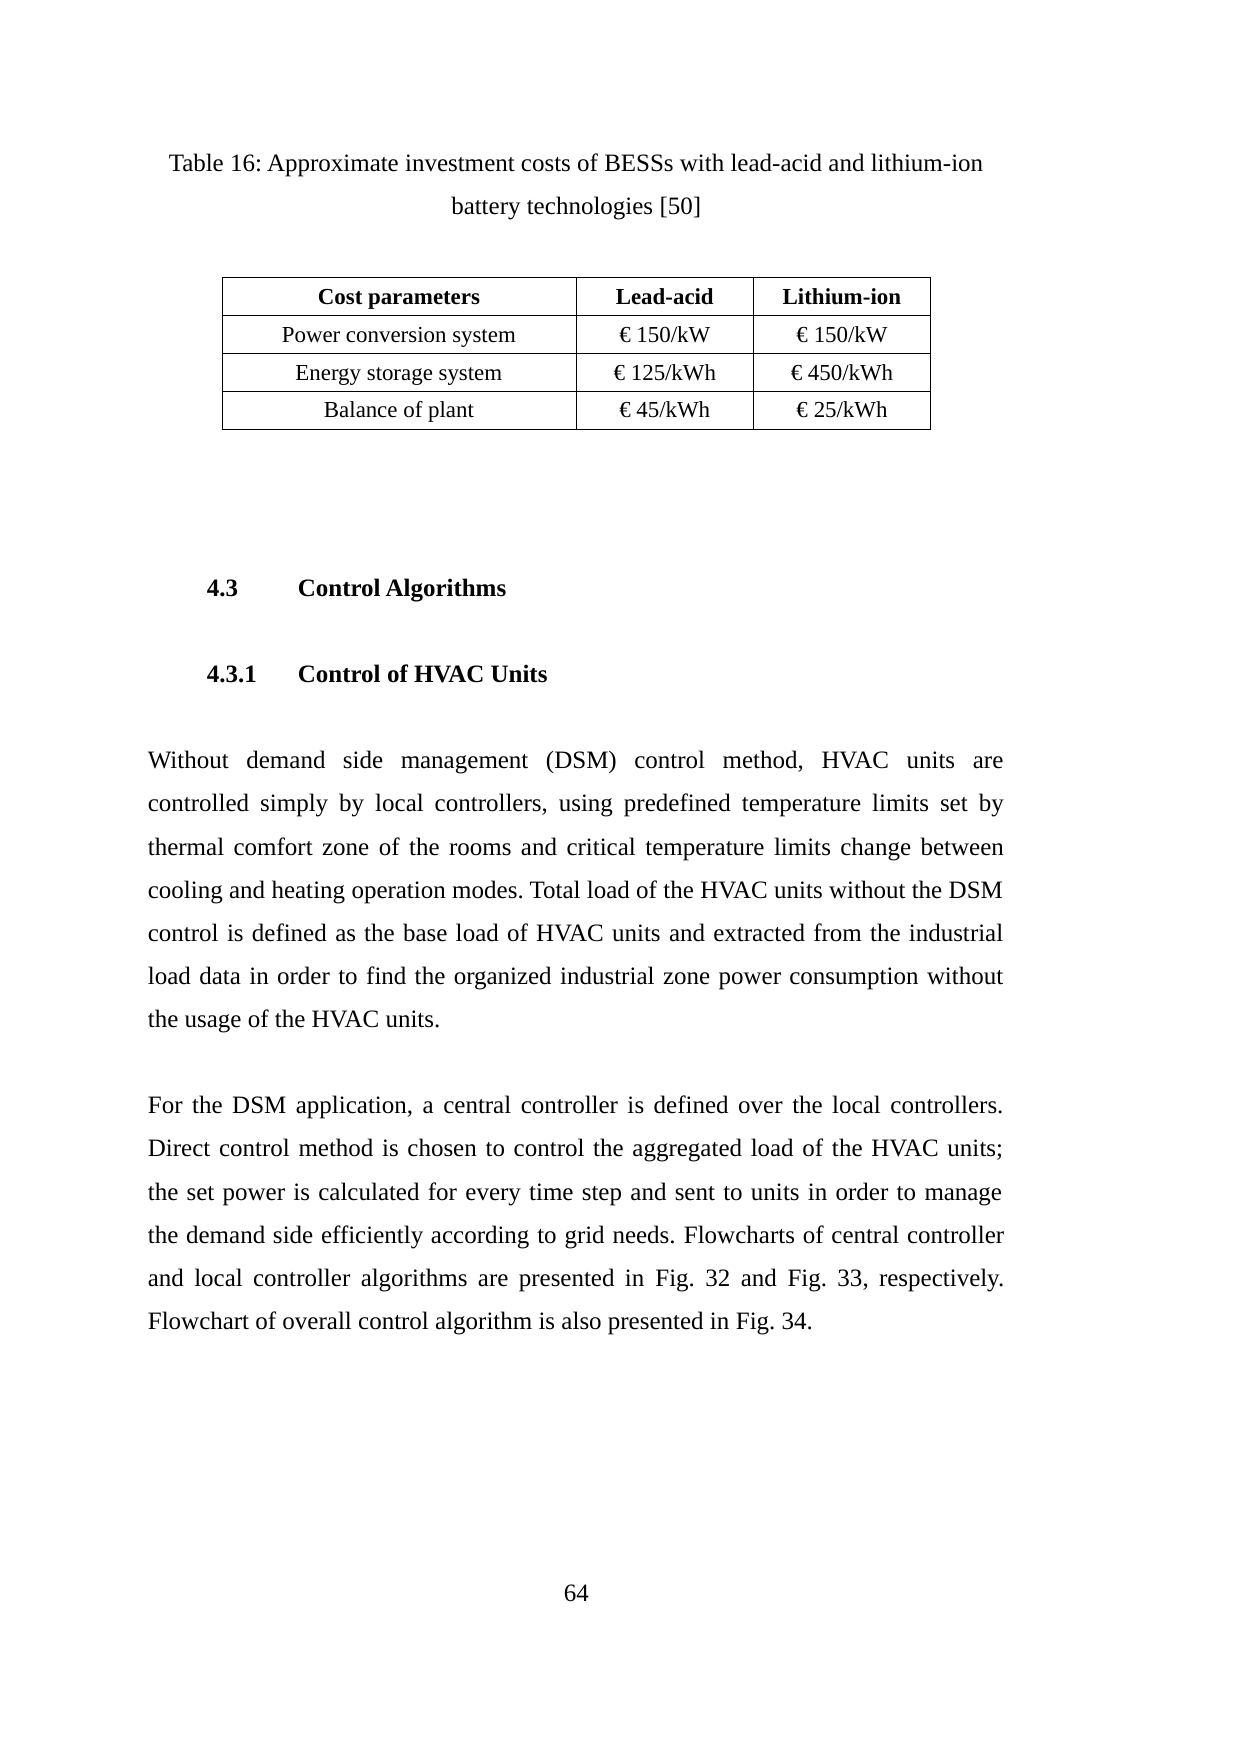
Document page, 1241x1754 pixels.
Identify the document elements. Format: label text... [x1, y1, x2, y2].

table_header Lead-acid [577, 278, 753, 315]
table_cell Balance of plant [223, 392, 576, 429]
table_cell € 150/kW [754, 316, 930, 353]
table_header Lithium-ion [754, 278, 930, 315]
table_cell € 150/kW [577, 316, 753, 353]
table_cell € 25/kWh [754, 392, 930, 429]
table_cell € 45/kWh [577, 392, 753, 429]
list Control Algorithms [207, 573, 1004, 602]
table_cell € 450/kWh [754, 354, 930, 391]
table_cell Power conversion system [223, 316, 576, 353]
table_header Cost parameters [223, 278, 576, 315]
text Without demand side management (DSM) control method, HVAC units are controlled simply by local controllers, using predefined temperature limits set by thermal comfort zone of the rooms and critical temperature limits change between cooling and heating operation modes. Total load of the HVAC units without the DSM control is defined as the base load of HVAC units and extracted from the industrial load data in order to find the organized industrial zone power consumption without the usage of the HVAC units. [148, 745, 1004, 1033]
table_cell € 125/kWh [577, 354, 753, 391]
text For the DSM application, a central controller is defined over the local controllers. Direct control method is chosen to control the aggregated load of the HVAC units; the set power is calculated for every time step and sent to units in order to manage the demand side efficiently according to grid needs. Flowcharts of central controller and local controller algorithms are presented in Fig. 32 and Fig. 33, respectively. Flowchart of overall control algorithm is also presented in Fig. 34. [148, 1090, 1004, 1335]
text Table 16: Approximate investment costs of BESSs with lead-acid and lithium-ion battery technologies [50]⁠ [148, 148, 1004, 219]
table_cell Energy storage system [223, 354, 576, 391]
list Control of HVAC Units [207, 659, 1004, 688]
